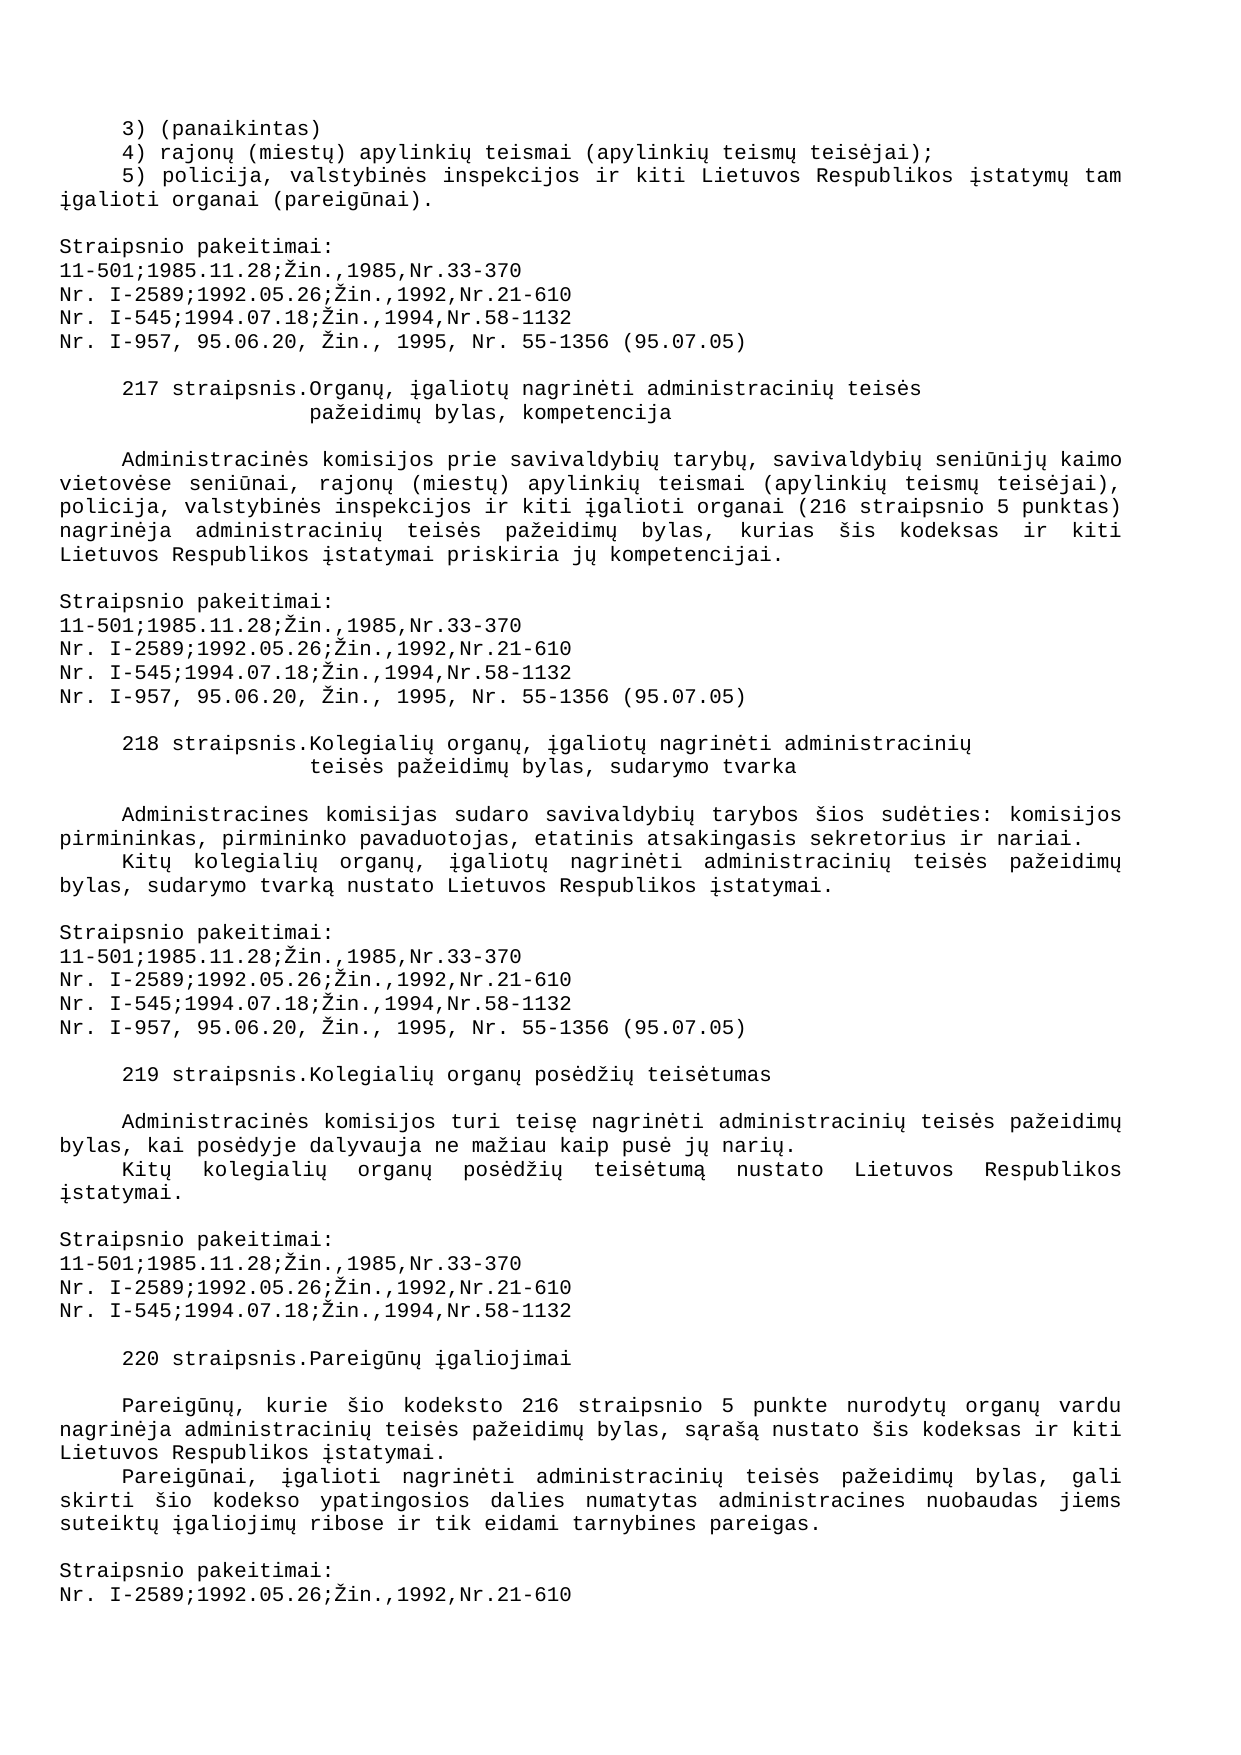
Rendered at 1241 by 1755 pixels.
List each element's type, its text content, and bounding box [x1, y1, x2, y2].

text Nr. I-957, 95.06.20, Žin., 1995, Nr. 55-1356 (95.07.05) [59, 1017, 1122, 1040]
text Nr. I-545;1994.07.18;Žin.,1994,Nr.58-1132 [59, 993, 1122, 1017]
text Kitų kolegialių organų posėdžių teisėtumą nustato Lietuvos Respublikos įstatymai. [59, 1158, 1122, 1206]
text Nr. I-2589;1992.05.26;Žin.,1992,Nr.21-610 [59, 638, 1122, 662]
text Administracines komisijas sudaro savivaldybių tarybos šios sudėties: komisijos pirmininkas, pirmininko pavaduotojas, etatinis atsakingasis sekretorius ir nariai. [59, 804, 1122, 851]
text Nr. I-957, 95.06.20, Žin., 1995, Nr. 55-1356 (95.07.05) [59, 331, 1122, 354]
text Nr. I-545;1994.07.18;Žin.,1994,Nr.58-1132 [59, 662, 1122, 686]
text Kitų kolegialių organų, įgaliotų nagrinėti administracinių teisės pažeidimų bylas, sudarymo tvarką nustato Lietuvos Respublikos įstatymai. [59, 851, 1122, 898]
text Nr. I-545;1994.07.18;Žin.,1994,Nr.58-1132 [59, 1300, 1122, 1324]
text Nr. I-2589;1992.05.26;Žin.,1992,Nr.21-610 [59, 969, 1122, 993]
text 11-501;1985.11.28;Žin.,1985,Nr.33-370 [59, 1253, 1122, 1277]
text Nr. I-2589;1992.05.26;Žin.,1992,Nr.21-610 [59, 1277, 1122, 1300]
text Pareigūnų, kurie šio kodeksto 216 straipsnio 5 punkte nurodytų organų vardu nagrinėja administracinių teisės pažeidimų bylas, sąrašą nustato šis kodeksas ir kiti Lietuvos Respublikos įstatymai. [59, 1395, 1122, 1466]
text 11-501;1985.11.28;Žin.,1985,Nr.33-370 [59, 615, 1122, 638]
text Nr. I-545;1994.07.18;Žin.,1994,Nr.58-1132 [59, 307, 1122, 331]
text Administracinės komisijos turi teisę nagrinėti administracinių teisės pažeidimų bylas, kai posėdyje dalyvauja ne mažiau kaip pusė jų narių. [59, 1111, 1122, 1158]
text Nr. I-2589;1992.05.26;Žin.,1992,Nr.21-610 [59, 284, 1122, 307]
text 3) (panaikintas) [59, 118, 1122, 142]
text pažeidimų bylas, kompetencija [59, 402, 1122, 426]
text Straipsnio pakeitimai: [59, 236, 1122, 260]
text 4) rajonų (miestų) apylinkių teismai (apylinkių teismų teisėjai); [59, 142, 1122, 165]
text Pareigūnai, įgalioti nagrinėti administracinių teisės pažeidimų bylas, gali skirti šio kodekso ypatingosios dalies numatytas administracines nuobaudas jiems suteiktų įgaliojimų ribose ir tik eidami tarnybines pareigas. [59, 1466, 1122, 1537]
text Administracinės komisijos prie savivaldybių tarybų, savivaldybių seniūnijų kaimo vietovėse seniūnai, rajonų (miestų) apylinkių teismai (apylinkių teismų teisėjai), policija, valstybinės inspekcijos ir kiti įgalioti organai (216 straipsnio 5 punktas) nagrinėja administracinių teisės pažeidimų bylas, kurias šis kodeksas ir kiti Lietuvos Respublikos įstatymai priskiria jų kompetencijai. [59, 449, 1122, 567]
text Straipsnio pakeitimai: [59, 922, 1122, 946]
text 217 straipsnis.Organų, įgaliotų nagrinėti administracinių teisės [59, 378, 1122, 402]
text 219 straipsnis.Kolegialių organų posėdžių teisėtumas [59, 1064, 1122, 1088]
text 218 straipsnis.Kolegialių organų, įgaliotų nagrinėti administracinių [59, 733, 1122, 757]
text Nr. I-2589;1992.05.26;Žin.,1992,Nr.21-610 [59, 1584, 1122, 1608]
text Straipsnio pakeitimai: [59, 1561, 1122, 1584]
text 11-501;1985.11.28;Žin.,1985,Nr.33-370 [59, 260, 1122, 284]
text Straipsnio pakeitimai: [59, 1229, 1122, 1253]
text 220 straipsnis.Pareigūnų įgaliojimai [59, 1348, 1122, 1371]
text Nr. I-957, 95.06.20, Žin., 1995, Nr. 55-1356 (95.07.05) [59, 686, 1122, 709]
text 5) policija, valstybinės inspekcijos ir kiti Lietuvos Respublikos įstatymų tam įgalioti organai (pareigūnai). [59, 165, 1122, 213]
text 11-501;1985.11.28;Žin.,1985,Nr.33-370 [59, 946, 1122, 969]
text teisės pažeidimų bylas, sudarymo tvarka [59, 757, 1122, 780]
text Straipsnio pakeitimai: [59, 591, 1122, 615]
